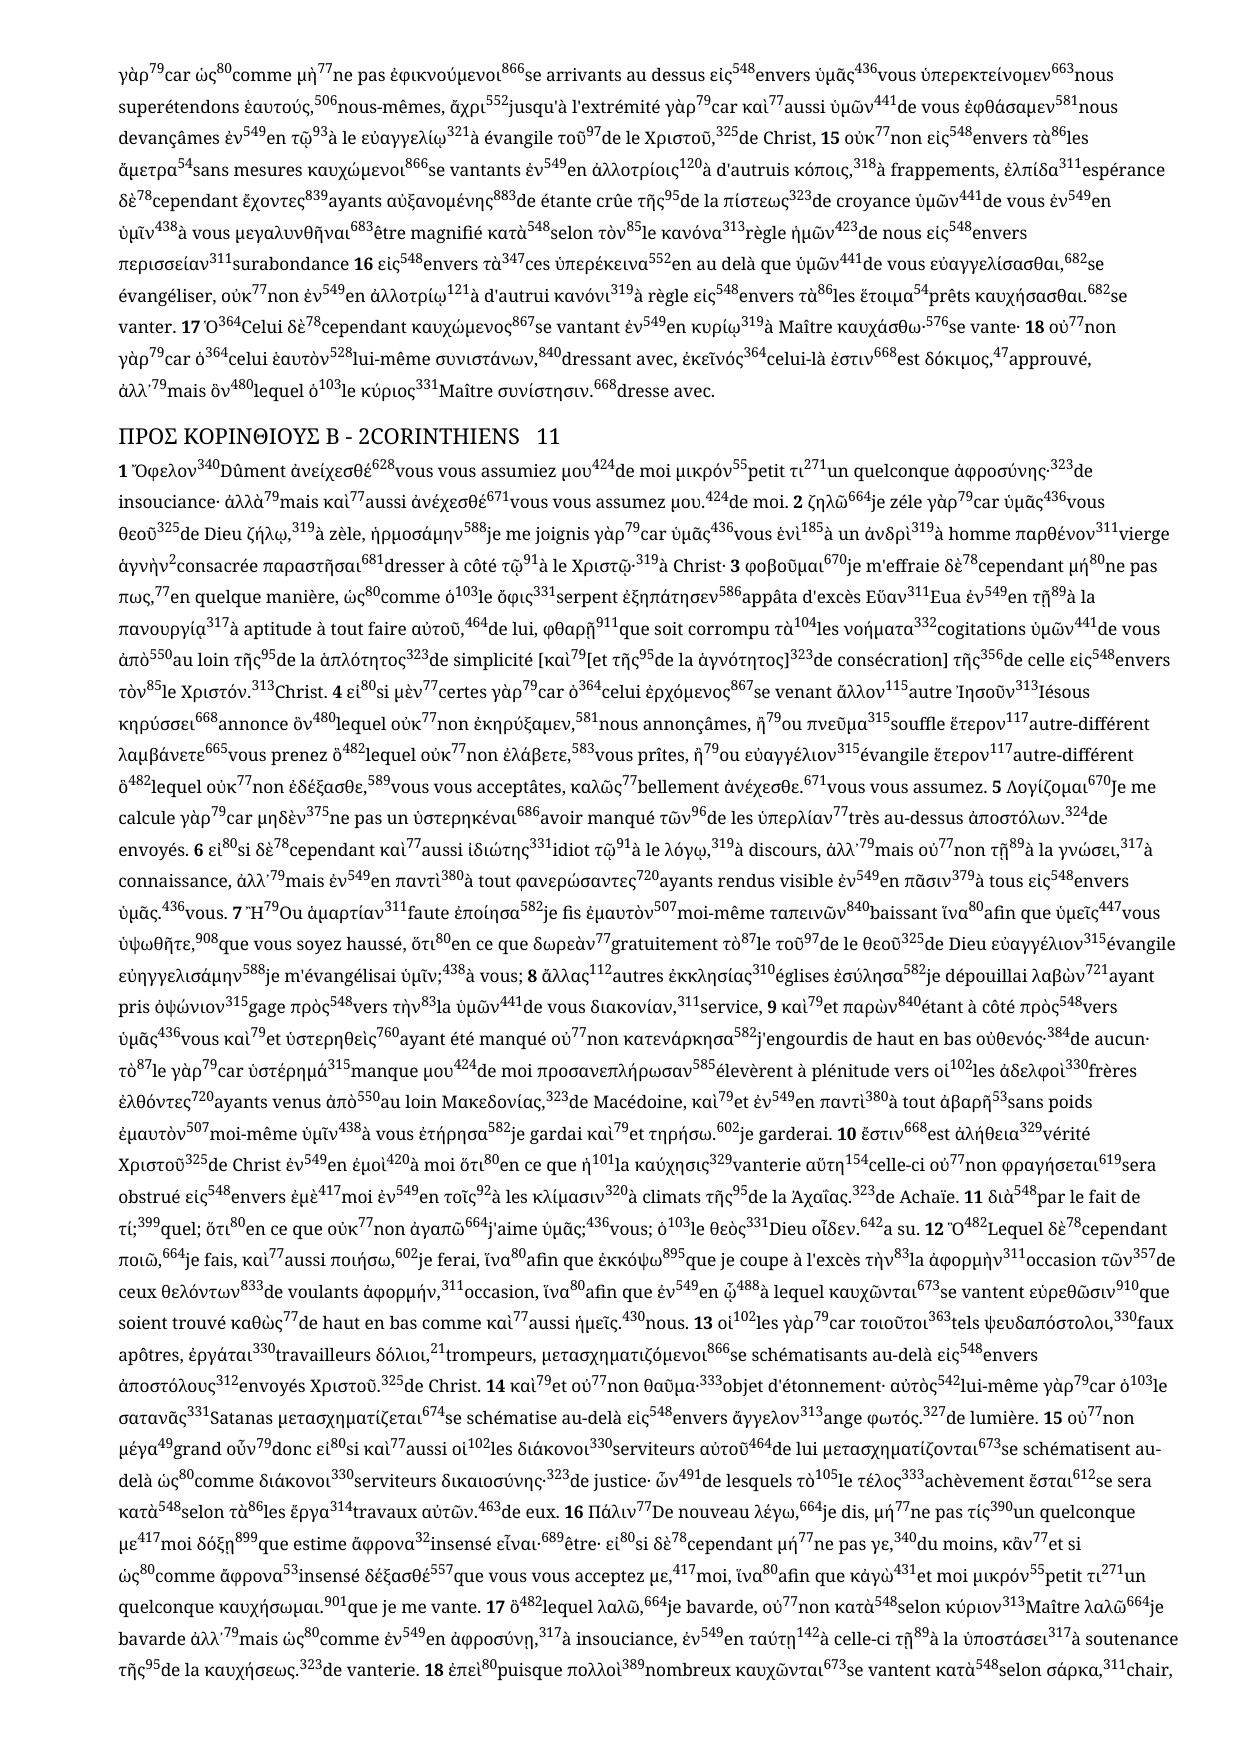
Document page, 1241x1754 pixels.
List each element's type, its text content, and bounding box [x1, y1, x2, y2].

text 1 Αὐτὸς513Moi-même δὲ78cependant ἐγὼ431moi Παῦλος331Paulus παρακαλῶ664j'appelle à côté ὑμᾶς436vous διὰ550par τῆς95de la πραΰτητος323de douceur καὶ79et ἐπιεικείας323de modération τοῦ97de le Χριστοῦ,325de Christ, ὃς498lequel κατὰ548selon πρόσωπον315face μὲν77certes ταπεινὸς47bas ἐν549en ὑμῖν,438à vous, ἀπὼν840étant au loin δὲ78cependant θαρρῶ664j'encourage εἰς548envers ὑμᾶς·436vous· 2 δέομαι670je me lie δὲ78cependant τὸ348ce μὴ77ne pas παρὼν840étant à côté θαρρῆσαι681encourager τῇ89à la πεποιθήσει317à confiance ᾗ484à laquelle λογίζομαι670je me calcule τολμῆσαι681oser ἐπί548sur τινας372des quelconques τοὺς345ceux λογιζομένους848se calculants ἡμᾶς416nous ὡς80comme κατὰ548selon σάρκα311chair περιπατοῦντας.821piétinants autour. 3 Ἐν549En σαρκὶ317à chair γὰρ79car περιπατοῦντες839piétinants autour οὐ77non κατὰ548selon σάρκα311chair στρατευόμεθα,669nous nous guerroyons en soldat, 4 τὰ104les γὰρ79car ὅπλα332armes τῆς95de la στρατείας323de guerre de soldat ἡμῶν423de nous οὐ77non σαρκικὰ48charnels ἀλλὰ79mais δυνατὰ48puissants τῷ91à le θεῷ319à Dieu πρὸς548vers καθαίρεσιν311saisissement du haut vers le bas ὀχυρωμάτων,326de forteresses, λογισμοὺς312calculs καθαιροῦντες839saisissants du haut vers le bas 5 καὶ79et πᾶν271tout ὕψωμα315hauteur ἐπαιρόμενον851se surélevant κατὰ550contre τῆς95de la γνώσεως323de connaissance τοῦ97de le θεοῦ,325de Dieu, καὶ79et αἰχμαλωτίζοντες839faisants captif πᾶν271tout νόημα315cogitation εἰς548envers τὴν83la ὑπακοὴν311écoute soumise τοῦ97de le Χριστοῦ,325de Christ, 6 καὶ79et ἐν549en ἑτοίμῳ61à prêt ἔχοντες839ayants ἐκδικῆσαι681venger πᾶσαν267toute παρακοήν,311écoute à côté, ὅταν80lorsque le cas échéant πληρωθῇ911que soit fait plénitude ὑμῶν441de vous ἡ101la ὑπακοή.329écoute soumise. 7 Τὰ347Ces κατὰ548selon πρόσωπον315face βλέπετε.665vous regardez. εἴ80si τις390un quelconque πέποιθεν642a persuadé ἑαυτῷ533à lui-même Χριστοῦ325de Christ εἶναι,689être, τοῦτο348ce-ci λογιζέσθω576se calcule πάλιν77de nouveau ἐφ᾽550sur ἑαυτοῦ,537de lui-même, ὅτι80en ce que καθὼς77de haut en bas comme αὐτὸς469lui Χριστοῦ,325de Christ, οὕτως77ainsi καὶ77aussi ἡμεῖς.430nous. 8 ἐάν80si le cas échéant [τε]79[en outre] γὰρ79car περισσότερόν77plus surabondamment τι375un quelconque καυχήσωμαι901que je me vante περὶ550autour τῆς95de la ἐξουσίας323de autorité ἡμῶν423de nous ἧς490de laquelle ἔδωκεν586donna ὁ103le κύριος331Maître εἰς548envers οἰκοδομὴν311édification en maison καὶ79et οὐκ77non εἰς548envers καθαίρεσιν311saisissement du haut vers le bas ὑμῶν,441de vous, οὐκ77non αἰσχυνθήσομαι.615je serai eu honte. 9 ἵνα80afin que μὴ77ne pas δόξω895que j'estime ὡς80comme ἂν340le cas échéant ἐκφοβεῖν689effrayer à l'excès ὑμᾶς436vous διὰ550par τῶν254de les ἐπιστολῶν·322de épîtres· 10 ὅτι80en ce que αἱ260les ἐπιστολαὶ328épîtres μέν,77certes, φησίν,668déclare, βαρεῖαι68lourdes καὶ79et ἰσχυραί,68tenaces, ἡ101la δὲ78cependant παρουσία329présence τοῦ259de le σώματος327de corps ἀσθενὴς45infirme καὶ79et ὁ263le λόγος331discours ἐξουθενημένος.813ayant été exclu comme rien. 11 τοῦτο348ce-ci λογιζέσθω576se calcule ὁ103le τοιοῦτος,364tel, ὅτι80en ce que οἷοί497tels que ἐσμεν663nous sommes τῷ91à le λόγῳ319à discours δι᾽550par ἐπιστολῶν322de épîtres ἀπόντες,839étants au loin, τοιοῦτοι363tels καὶ77aussi παρόντες839étants à côté τῷ93à le ἔργῳ.321à travail. 12 Οὐ77Non γὰρ79car τολμῶμεν663nous osons ἐγκρῖναι681juger intérieurement ἢ79ou συγκρῖναι681juger avec ἑαυτούς506nous-mêmes τισιν377à des quelconques τῶν357de ceux ἑαυτοὺς527eux-mêmes συνιστανόντων,833de dressants avec, ἀλλ᾽79mais αὐτοὶ468eux ἐν549en ἑαυτοῖς532à eux-mêmes ἑαυτοὺς527eux-mêmes μετροῦντες839mesurants καὶ79et συγκρίνοντες839jugeants avec ἑαυτοὺς527eux-mêmes ἑαυτοῖς532à eux-mêmes οὐ77non συνιᾶσιν.667comprennent. 13 ἡμεῖς430nous δὲ78cependant οὐκ77non εἰς548envers τὰ86les ἄμετρα54sans mesures καυχησόμεθα607nous nous vanterons ἀλλὰ79mais κατὰ548selon τὸ87le μέτρον315mesure τοῦ97de le κανόνος325de règle οὗ492de lequel ἐμέρισεν586partagea ἡμῖν419à nous ὁ103le θεὸς331Dieu μέτρου,327de mesure, ἐφικέσθαι682se arriver au dessus ἄχρι552jusqu'à l'extrémité καὶ77aussi ὑμῶν.441de vous. 14 οὐ77non γὰρ79car ὡς80comme μὴ77ne pas ἐφικνούμενοι866se arrivants au dessus εἰς548envers ὑμᾶς436vous ὑπερεκτείνομεν663nous superétendons ἑαυτούς,506nous-mêmes, ἄχρι552jusqu'à l'extrémité γὰρ79car καὶ77aussi ὑμῶν441de vous ἐφθάσαμεν581nous devançâmes ἐν549en τῷ93à le εὐαγγελίῳ321à évangile τοῦ97de le Χριστοῦ,325de Christ, 15 οὐκ77non εἰς548envers τὰ86les ἄμετρα54sans mesures καυχώμενοι866se vantants ἐν549en ἀλλοτρίοις120à d'autruis κόποις,318à frappements, ἐλπίδα311espérance δὲ78cependant ἔχοντες839ayants αὐξανομένης883de étante crûe τῆς95de la πίστεως323de croyance ὑμῶν441de vous ἐν549en ὑμῖν438à vous μεγαλυνθῆναι683être magnifié κατὰ548selon τὸν85le κανόνα313règle ἡμῶν423de nous εἰς548envers περισσείαν311surabondance 16 εἰς548envers τὰ347ces ὑπερέκεινα552en au delà que ὑμῶν441de vous εὐαγγελίσασθαι,682se évangéliser, οὐκ77non ἐν549en ἀλλοτρίῳ121à d'autrui κανόνι319à règle εἰς548envers τὰ86les ἕτοιμα54prêts καυχήσασθαι.682se vanter. 17 Ὁ364Celui δὲ78cependant καυχώμενος867se vantant ἐν549en κυρίῳ319à Maître καυχάσθω·576se vante· 18 οὐ77non γὰρ79car ὁ364celui ἑαυτὸν528lui-même συνιστάνων,840dressant avec, ἐκεῖνός364celui-là ἐστιν668est δόκιμος,47approuvé, ἀλλ᾽79mais ὃν480lequel ὁ103le κύριος331Maître συνίστησιν.668dresse avec. [118, 59, 1181, 402]
text 1 Ὄφελον340Dûment ἀνείχεσθέ628vous vous assumiez μου424de moi μικρόν55petit τι271un quelconque ἀφροσύνης·323de insouciance· ἀλλὰ79mais καὶ77aussi ἀνέχεσθέ671vous vous assumez μου.424de moi. 2 ζηλῶ664je zéle γὰρ79car ὑμᾶς436vous θεοῦ325de Dieu ζήλῳ,319à zèle, ἡρμοσάμην588je me joignis γὰρ79car ὑμᾶς436vous ἑνὶ185à un ἀνδρὶ319à homme παρθένον311vierge ἁγνὴν2consacrée παραστῆσαι681dresser à côté τῷ91à le Χριστῷ·319à Christ· 3 φοβοῦμαι670je m'effraie δὲ78cependant μή80ne pas πως,77en quelque manière, ὡς80comme ὁ103le ὄφις331serpent ἐξηπάτησεν586appâta d'excès Εὕαν311Eua ἐν549en τῇ89à la πανουργίᾳ317à aptitude à tout faire αὐτοῦ,464de lui, φθαρῇ911que soit corrompu τὰ104les νοήματα332cogitations ὑμῶν441de vous ἀπὸ550au loin τῆς95de la ἁπλότητος323de simplicité [καὶ79[et τῆς95de la ἁγνότητος]323de consécration] τῆς356de celle εἰς548envers τὸν85le Χριστόν.313Christ. 4 εἰ80si μὲν77certes γὰρ79car ὁ364celui ἐρχόμενος867se venant ἄλλον115autre Ἰησοῦν313Iésous κηρύσσει668annonce ὃν480lequel οὐκ77non ἐκηρύξαμεν,581nous annonçâmes, ἢ79ou πνεῦμα315souffle ἕτερον117autre-différent λαμβάνετε665vous prenez ὃ482lequel οὐκ77non ἐλάβετε,583vous prîtes, ἢ79ou εὐαγγέλιον315évangile ἕτερον117autre-différent ὃ482lequel οὐκ77non ἐδέξασθε,589vous vous acceptâtes, καλῶς77bellement ἀνέχεσθε.671vous vous assumez. 5 Λογίζομαι670Je me calcule γὰρ79car μηδὲν375ne pas un ὑστερηκέναι686avoir manqué τῶν96de les ὑπερλίαν77très au-dessus ἀποστόλων.324de envoyés. 6 εἰ80si δὲ78cependant καὶ77aussi ἰδιώτης331idiot τῷ91à le λόγῳ,319à discours, ἀλλ᾽79mais οὐ77non τῇ89à la γνώσει,317à connaissance, ἀλλ᾽79mais ἐν549en παντὶ380à tout φανερώσαντες720ayants rendus visible ἐν549en πᾶσιν379à tous εἰς548envers ὑμᾶς.436vous. 7 Ἢ79Ou ἁμαρτίαν311faute ἐποίησα582je fis ἐμαυτὸν507moi-même ταπεινῶν840baissant ἵνα80afin que ὑμεῖς447vous ὑψωθῆτε,908que vous soyez haussé, ὅτι80en ce que δωρεὰν77gratuitement τὸ87le τοῦ97de le θεοῦ325de Dieu εὐαγγέλιον315évangile εὐηγγελισάμην588je m'évangélisai ὑμῖν;438à vous; 8 ἄλλας112autres ἐκκλησίας310églises ἐσύλησα582je dépouillai λαβὼν721ayant pris ὀψώνιον315gage πρὸς548vers τὴν83la ὑμῶν441de vous διακονίαν,311service, 9 καὶ79et παρὼν840étant à côté πρὸς548vers ὑμᾶς436vous καὶ79et ὑστερηθεὶς760ayant été manqué οὐ77non κατενάρκησα582j'engourdis de haut en bas οὐθενός·384de aucun· τὸ87le γὰρ79car ὑστέρημά315manque μου424de moi προσανεπλήρωσαν585élevèrent à plénitude vers οἱ102les ἀδελφοὶ330frères ἐλθόντες720ayants venus ἀπὸ550au loin Μακεδονίας,323de Macédoine, καὶ79et ἐν549en παντὶ380à tout ἀβαρῆ53sans poids ἐμαυτὸν507moi-même ὑμῖν438à vous ἐτήρησα582je gardai καὶ79et τηρήσω.602je garderai. 10 ἔστιν668est ἀλήθεια329vérité Χριστοῦ325de Christ ἐν549en ἐμοὶ420à moi ὅτι80en ce que ἡ101la καύχησις329vanterie αὕτη154celle-ci οὐ77non φραγήσεται619sera obstrué εἰς548envers ἐμὲ417moi ἐν549en τοῖς92à les κλίμασιν320à climats τῆς95de la Ἀχαΐας.323de Achaïe. 11 διὰ548par le fait de τί;399quel; ὅτι80en ce que οὐκ77non ἀγαπῶ664j'aime ὑμᾶς;436vous; ὁ103le θεὸς331Dieu οἶδεν.642a su. 12 Ὃ482Lequel δὲ78cependant ποιῶ,664je fais, καὶ77aussi ποιήσω,602je ferai, ἵνα80afin que ἐκκόψω895que je coupe à l'excès τὴν83la ἀφορμὴν311occasion τῶν357de ceux θελόντων833de voulants ἀφορμήν,311occasion, ἵνα80afin que ἐν549en ᾧ488à lequel καυχῶνται673se vantent εὑρεθῶσιν910que soient trouvé καθὼς77de haut en bas comme καὶ77aussi ἡμεῖς.430nous. 13 οἱ102les γὰρ79car τοιοῦτοι363tels ψευδαπόστολοι,330faux apôtres, ἐργάται330travailleurs δόλιοι,21trompeurs, μετασχηματιζόμενοι866se schématisants au-delà εἰς548envers ἀποστόλους312envoyés Χριστοῦ.325de Christ. 14 καὶ79et οὐ77non θαῦμα·333objet d'étonnement· αὐτὸς542lui-même γὰρ79car ὁ103le σατανᾶς331Satanas μετασχηματίζεται674se schématise au-delà εἰς548envers ἄγγελον313ange φωτός.327de lumière. 15 οὐ77non μέγα49grand οὖν79donc εἰ80si καὶ77aussi οἱ102les διάκονοι330serviteurs αὐτοῦ464de lui μετασχηματίζονται673se schématisent au-delà ὡς80comme διάκονοι330serviteurs δικαιοσύνης·323de justice· ὧν491de lesquels τὸ105le τέλος333achèvement ἔσται612se sera κατὰ548selon τὰ86les ἔργα314travaux αὐτῶν.463de eux. 16 Πάλιν77De nouveau λέγω,664je dis, μή77ne pas τίς390un quelconque με417moi δόξῃ899que estime ἄφρονα32insensé εἶναι·689être· εἰ80si δὲ78cependant μή77ne pas γε,340du moins, κἂν77et si ὡς80comme ἄφρονα53insensé δέξασθέ557que vous vous acceptez με,417moi, ἵνα80afin que κἀγὼ431et moi μικρόν55petit τι271un quelconque καυχήσωμαι.901que je me vante. 17 ὃ482lequel λαλῶ,664je bavarde, οὐ77non κατὰ548selon κύριον313Maître λαλῶ664je bavarde ἀλλ᾽79mais ὡς80comme ἐν549en ἀφροσύνῃ,317à insouciance, ἐν549en ταύτῃ142à celle-ci τῇ89à la ὑποστάσει317à soutenance τῆς95de la καυχήσεως.323de vanterie. 18 ἐπεὶ80puisque πολλοὶ389nombreux καυχῶνται673se vantent κατὰ548selon σάρκα,311chair, κἀγὼ431et moi καυχήσομαι.608je me vanterai. 19 ἡδέως77plaisamment γὰρ79car ἀνέχεσθε671vous vous assumez τῶν96de les ἀφρόνων64de insensés φρόνιμοι46pensifs ὄντες·839étants· 20 ἀνέχεσθε671vous vous assumez γὰρ79car εἴ80si τις390un quelconque ὑμᾶς436vous καταδουλοῖ,668asservit de haut en bas, εἴ80si τις390un quelconque κατεσθίει,668mange complètement, εἴ80si τις390un quelconque λαμβάνει,668prend, εἴ80si τις390un quelconque ἐπαίρεται,674se surélève, εἴ80si τις390un quelconque εἰς548envers πρόσωπον315face ὑμᾶς436vous δέρει.668pèle. 21 κατὰ548selon ἀτιμίαν311dévalorisation λέγω,664je dis, ὡς80comme ὅτι80en ce que ἡμεῖς430nous ἠσθενήκαμεν.637nous avons été infirme. Ἐν549En ᾧ488à lequel δ᾽78cependant ἄν340le cas échéant τις390un quelconque τολμᾷ,921que ose, ἐν549en ἀφροσύνῃ317à insouciance λέγω,664je dis, τολμῶ664j'ose κἀγώ.431et moi. 22 Ἑβραῖοί330Hébreux εἰσιν;667sont; κἀγώ.431et moi. Ἰσραηλῖταί330Israélites εἰσιν;667sont; κἀγώ.431et moi. σπέρμα333semence Ἀβραάμ325de Abraam εἰσιν;667sont; κἀγώ.431et moi. 23 διάκονοι330serviteurs Χριστοῦ325de Christ εἰσιν;667sont; παραφρονῶν840pensant à côté λαλῶ,664je bavarde, ὑπὲρ77au-dessus ἐγώ·431moi· ἐν549en κόποις318à frappements περισσοτέρως,77plus surabondamment, ἐν549en φυλακαῖς316à gardiennages περισσοτέρως,77plus surabondamment, ἐν549en πληγαῖς316à coups ὑπερβαλλόντως,77au-dessus de la mesure, ἐν549en θανάτοις318à trépas πολλάκις.77souvent. 24 Ὑπὸ550Sous Ἰουδαίων64de Ioudaiens πεντάκις77cinq fois τεσσεράκοντα50quarante παρὰ548à côté μίαν51une ἔλαβον,582je pris, 25 τρὶς77trois fois ἐρραβδίσθην,596je fus bâtonné, ἅπαξ77une fois ἐλιθάσθην,596je fus pierré, τρὶς77trois fois ἐναυάγησα,582je naufrageai, νυχθήμερον315nycthémère ἐν549en τῷ91à le βυθῷ319à abîme πεποίηκα·638j'ai fait· 26 ὁδοιπορίαις316à marches de cheminements πολλάκις,77souvent, κινδύνοις318à risques ποταμῶν,324de fleuves, κινδύνοις318à risques λῃστῶν,324de pilleurs, κινδύνοις318à risques ἐκ550hors γένους,327de genre, κινδύνοις318à risques ἐξ550hors ἐθνῶν,326de ethnies, κινδύνοις318à risques ἐν549en πόλει,317à cité, κινδύνοις318à risques ἐν549en ἐρημίᾳ,317à lieu désertique, κινδύνοις318à risques ἐν549en θαλάσσῃ,317à mer, κινδύνοις318à risques ἐν549en ψευδαδέλφοις,318à faux frères, 27 κόπῳ319à frappement καὶ79et μόχθῳ,319à labeur, ἐν549en ἀγρυπνίαις316à insomnies πολλάκις,77souvent, ἐν549en λιμῷ319à famine καὶ79et δίψει,321à soif, ἐν549en νηστείαις316à jeûnes πολλάκις,77souvent, ἐν549en ψύχει321à froid καὶ79et γυμνότητι·317à nudité· 28 χωρὶς552séparément τῶν359de ces παρεκτὸς77hormis ἡ101la ἐπίστασίς329opposition μοι420à moi ἡ362celle καθ᾽548selon ἡμέραν,311journée, ἡ101la μέριμνα329inquiétude πασῶν278de toutes τῶν94de les ἐκκλησιῶν.322de églises. 29 τίς410quel ἀσθενεῖ668est infirme καὶ79et οὐκ77non ἀσθενῶ;664je suis infirme; τίς410quel σκανδαλίζεται680est scandalisé καὶ79et οὐκ77non ἐγὼ431moi πυροῦμαι;676je suis brûlé au feu; 30 Εἰ80Si καυχᾶσθαι690se vanter δεῖ,668lie, τὰ347ces τῆς95de la ἀσθενείας323de infirmité μου424de moi καυχήσομαι.608je me vanterai. 31 ὁ103le θεὸς331Dieu καὶ79et πατὴρ331père τοῦ97de le κυρίου325de Maître Ἰησοῦ325de Iésous οἶδεν,642a su, ὁ364celui ὢν840étant εὐλογητὸς47élogié εἰς548envers τοὺς84les αἰῶνας,312ères, ὅτι80en ce que οὐ77non ψεύδομαι.670je me mens. 32 ἐν549en Δαμασκῷ317à Damas ὁ103le ἐθνάρχης331ethnarque Ἁρέτα325de Arétas τοῦ97de le βασιλέως325de roi ἐφρούρει625regardait au-devant τὴν83la πόλιν311cité Δαμασκηνῶν64de Damascéniens πιάσαι681saisir με,417moi, 33 καὶ79et διὰ550par θυρίδος323de fenêtre ἐν549en σαργάνῃ317à panier ἐχαλάσθην596je fus lâché διὰ550par τοῦ99de le τείχους327de muraille καὶ79et ἐξέφυγον582je fuis dehors τὰς82les χεῖρας310mains αὐτοῦ.464de lui. [118, 455, 1181, 1682]
text ΠΡΟΣ ΚΟΡΙΝΘΙΟΥΣ Β - 2CORINTHIENS 11 [118, 421, 1181, 451]
